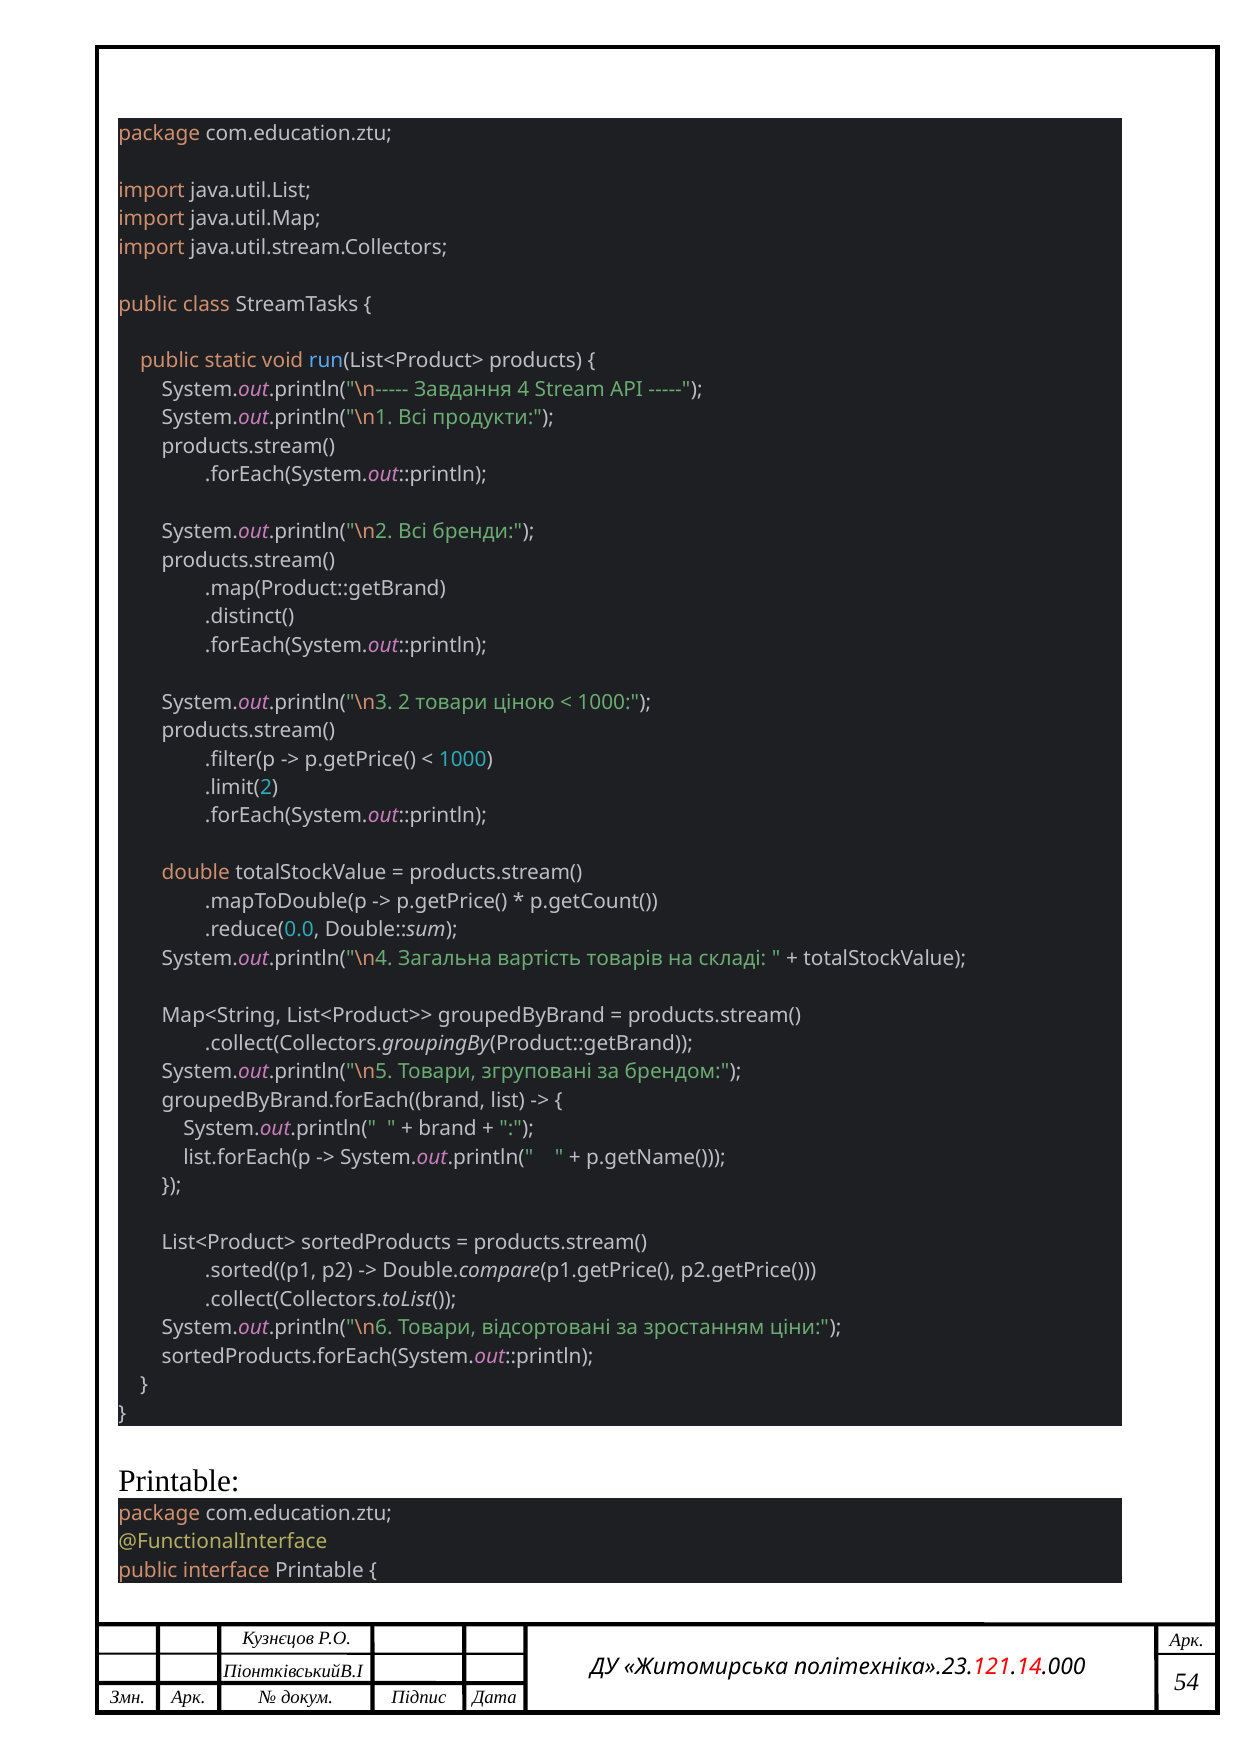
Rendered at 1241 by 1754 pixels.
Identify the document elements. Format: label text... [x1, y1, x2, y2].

text Printable: [118, 1462, 1122, 1498]
text package com.education.ztu; import java.util.List; import java.util.Map; import java.util.stream.Collectors; public class StreamTasks { public static void run(List<Product> products) { System.out.println("\n----- Завдання 4 Stream API -----"); System.out.println("\n1. Всі продукти:"); products.stream() .forEach(System.out::println); System.out.println("\n2. Всі бренди:"); products.stream() .map(Product::getBrand) .distinct() .forEach(System.out::println); System.out.println("\n3. 2 товари ціною < 1000:"); products.stream() .filter(p -> p.getPrice() < 1000) .limit(2) .forEach(System.out::println); double totalStockValue = products.stream() .mapToDouble(p -> p.getPrice() * p.getCount()) .reduce(0.0, Double::sum); System.out.println("\n4. Загальна вартість товарів на складі: " + totalStockValue); Map<String, List<Product>> groupedByBrand = products.stream() .collect(Collectors.groupingBy(Product::getBrand)); System.out.println("\n5. Товари, згруповані за брендом:"); groupedByBrand.forEach((brand, list) -> { System.out.println(" " + brand + ":"); list.forEach(p -> System.out.println(" " + p.getName())); }); List<Product> sortedProducts = products.stream() .sorted((p1, p2) -> Double.compare(p1.getPrice(), p2.getPrice())) .collect(Collectors.toList()); System.out.println("\n6. Товари, відсортовані за зростанням ціни:"); sortedProducts.forEach(System.out::println); } } [118, 118, 1122, 1426]
text package com.education.ztu; @FunctionalInterface public interface Printable { [118, 1498, 1122, 1583]
